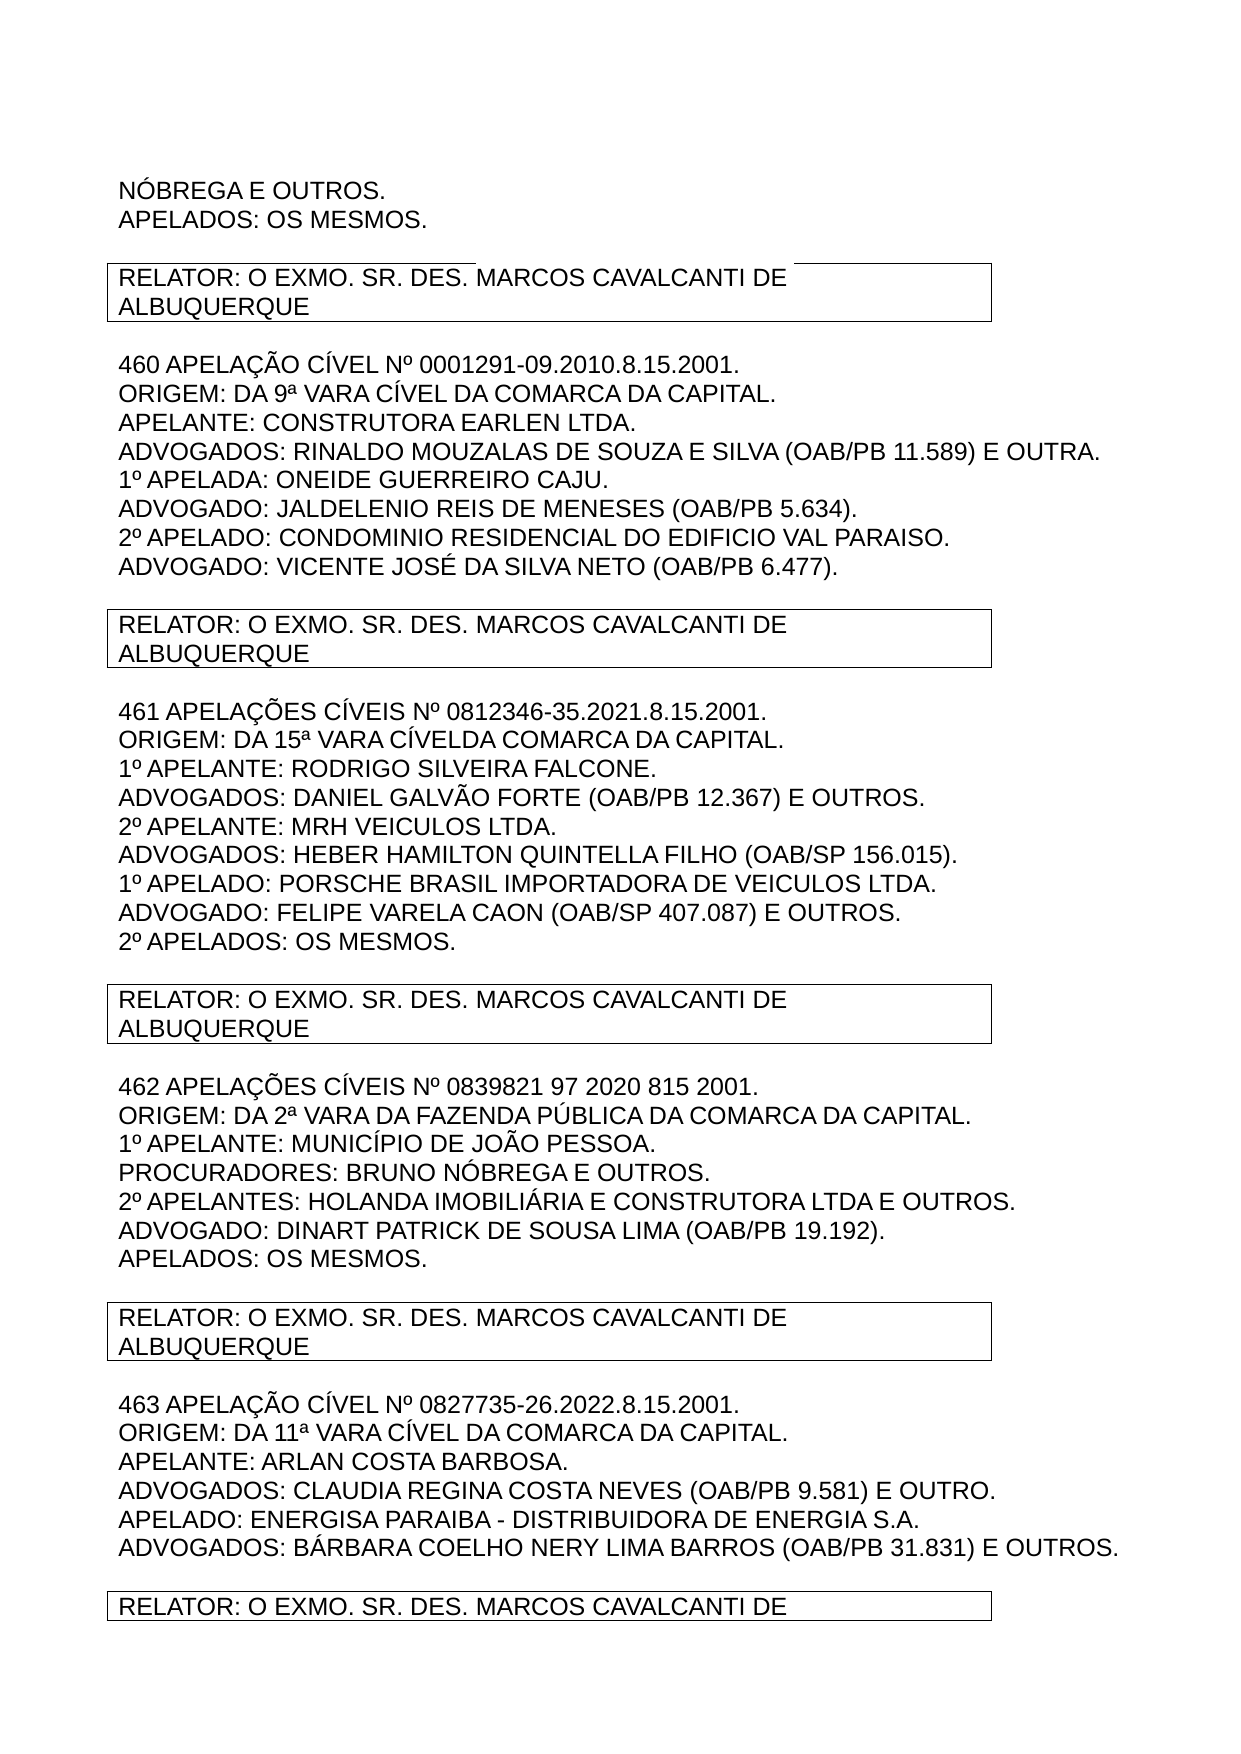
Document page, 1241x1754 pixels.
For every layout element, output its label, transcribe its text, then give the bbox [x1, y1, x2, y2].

text 1º APELADO: PORSCHE BRASIL IMPORTADORA DE VEICULOS LTDA. [118, 869, 1122, 898]
text 463 APELAÇÃO CÍVEL Nº 0827735-26.2022.8.15.2001. [118, 1390, 1122, 1418]
text ADVOGADOS: DANIEL GALVÃO FORTE (OAB/PB 12.367) E OUTROS. [118, 783, 1122, 812]
text 2º APELADO: CONDOMINIO RESIDENCIAL DO EDIFICIO VAL PARAISO. [118, 523, 1122, 552]
text 2º APELADOS: OS MESMOS. [118, 927, 1122, 956]
text APELANTE: CONSTRUTORA EARLEN LTDA. [118, 408, 1122, 437]
text ORIGEM: DA 11ª VARA CÍVEL DA COMARCA DA CAPITAL. [118, 1418, 1122, 1447]
text ADVOGADOS: CLAUDIA REGINA COSTA NEVES (OAB/PB 9.581) E OUTRO. [118, 1476, 1122, 1505]
text ADVOGADOS: BÁRBARA COELHO NERY LIMA BARROS (OAB/PB 31.831) E OUTROS. [118, 1533, 1122, 1562]
text 1º APELADA: ONEIDE GUERREIRO CAJU. [118, 465, 1122, 494]
text ADVOGADO: VICENTE JOSÉ DA SILVA NETO (OAB/PB 6.477). [118, 552, 1122, 580]
text ORIGEM: DA 2ª VARA DA FAZENDA PÚBLICA DA COMARCA DA CAPITAL. [118, 1101, 1122, 1129]
text ADVOGADO: JALDELENIO REIS DE MENESES (OAB/PB 5.634). [118, 494, 1122, 523]
text APELADO: ENERGISA PARAIBA - DISTRIBUIDORA DE ENERGIA S.A. [118, 1505, 1122, 1533]
table_header RELATOR: O EXMO. SR. DES. MARCOS CAVALCANTI DE [108, 1592, 991, 1620]
text 461 APELAÇÕES CÍVEIS Nº 0812346-35.2021.8.15.2001. [118, 697, 1122, 726]
text ADVOGADO: DINART PATRICK DE SOUSA LIMA (OAB/PB 19.192). [118, 1216, 1122, 1244]
text ADVOGADOS: HEBER HAMILTON QUINTELLA FILHO (OAB/SP 156.015). [118, 841, 1122, 869]
table_header RELATOR: O EXMO. SR. DES. MARCOS CAVALCANTI DE ALBUQUERQUE [108, 1303, 991, 1360]
table_header RELATOR: O EXMO. SR. DES. MARCOS CAVALCANTI DE ALBUQUERQUE [108, 610, 991, 667]
table_header RELATOR: O EXMO. SR. DES. MARCOS CAVALCANTI DE ALBUQUERQUE [108, 985, 991, 1042]
text APELANTE: ARLAN COSTA BARBOSA. [118, 1447, 1122, 1476]
text 2º APELANTE: MRH VEICULOS LTDA. [118, 812, 1122, 841]
text APELADOS: OS MESMOS. [118, 205, 1122, 234]
text ADVOGADOS: RINALDO MOUZALAS DE SOUZA E SILVA (OAB/PB 11.589) E OUTRA. [118, 437, 1122, 465]
text ADVOGADO: FELIPE VARELA CAON (OAB/SP 407.087) E OUTROS. [118, 898, 1122, 927]
text 462 APELAÇÕES CÍVEIS Nº 0839821 97 2020 815 2001. [118, 1072, 1122, 1101]
text ORIGEM: DA 15ª VARA CÍVELDA COMARCA DA CAPITAL. [118, 726, 1122, 754]
text 460 APELAÇÃO CÍVEL Nº 0001291-09.2010.8.15.2001. [118, 350, 1122, 379]
text 2º APELANTES: HOLANDA IMOBILIÁRIA E CONSTRUTORA LTDA E OUTROS. [118, 1187, 1122, 1216]
table_header RELATOR: O EXMO. SR. DES. MARCOS CAVALCANTI DE ALBUQUERQUE [108, 264, 991, 321]
text 1º APELANTE: MUNICÍPIO DE JOÃO PESSOA. [118, 1129, 1122, 1158]
text ORIGEM: DA 9ª VARA CÍVEL DA COMARCA DA CAPITAL. [118, 379, 1122, 408]
text 1º APELANTE: RODRIGO SILVEIRA FALCONE. [118, 754, 1122, 783]
text APELADOS: OS MESMOS. [118, 1244, 1122, 1273]
text NÓBREGA E OUTROS. [118, 176, 1122, 205]
text PROCURADORES: BRUNO NÓBREGA E OUTROS. [118, 1158, 1122, 1187]
